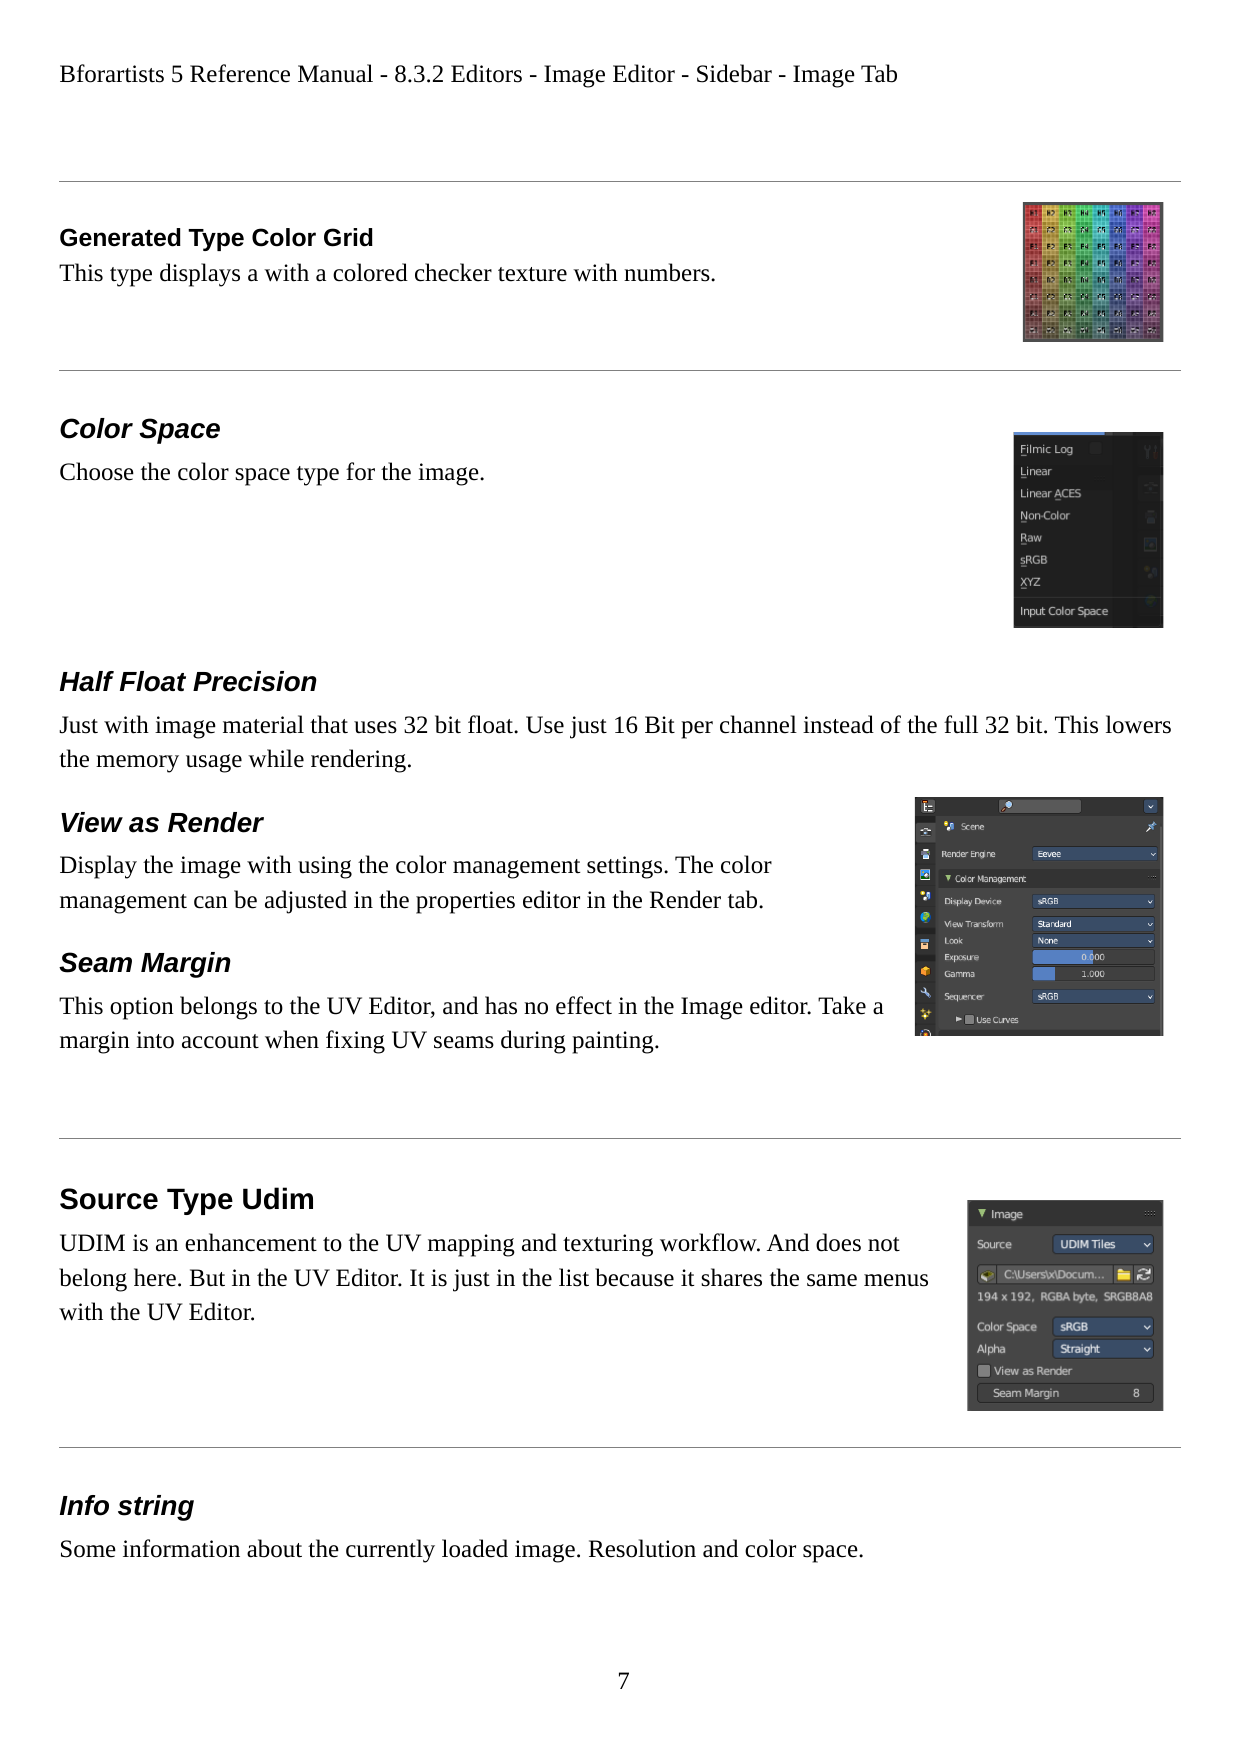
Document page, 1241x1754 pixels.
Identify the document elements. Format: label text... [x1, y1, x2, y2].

subtitle Info string [59, 1489, 1181, 1521]
picture [1022, 202, 1164, 342]
picture [914, 797, 1164, 1036]
subtitle [1164, 806, 1181, 838]
text This option belongs to the UV Editor, and has no effect in the Image editor. Take a margin into account when fixing UV seams during painting. [59, 991, 1181, 1054]
subtitle Half Float Precision [59, 666, 1181, 698]
text Some information about the currently loaded image. Resolution and color space. [59, 1534, 1181, 1563]
subtitle Source Type Udim [59, 1182, 1181, 1216]
text This type displays a with a colored checker texture with numbers. [59, 258, 1022, 287]
text UDIM is an enhancement to the UV mapping and texturing workflow. And does not belong here. But in the UV Editor. It is just in the list because it shares the same menus with the UV Editor. [59, 1228, 967, 1326]
subtitle Seam Margin [59, 947, 914, 978]
text Just with image material that uses 32 bit float. Use just 16 Bit per channel instead of the full 32 bit. This lowers the memory usage while rendering. [59, 710, 1181, 773]
subtitle Color Space [59, 413, 1181, 444]
subtitle Generated Type Color Grid [59, 223, 1022, 252]
text Choose the color space type for the image. [59, 457, 1013, 486]
picture [967, 1200, 1164, 1411]
text Display the image with using the color management settings. The color management can be adjusted in the properties editor in the Render tab. [59, 851, 914, 914]
subtitle View as Render [59, 806, 914, 838]
picture [1013, 432, 1164, 628]
subtitle [1164, 947, 1181, 978]
